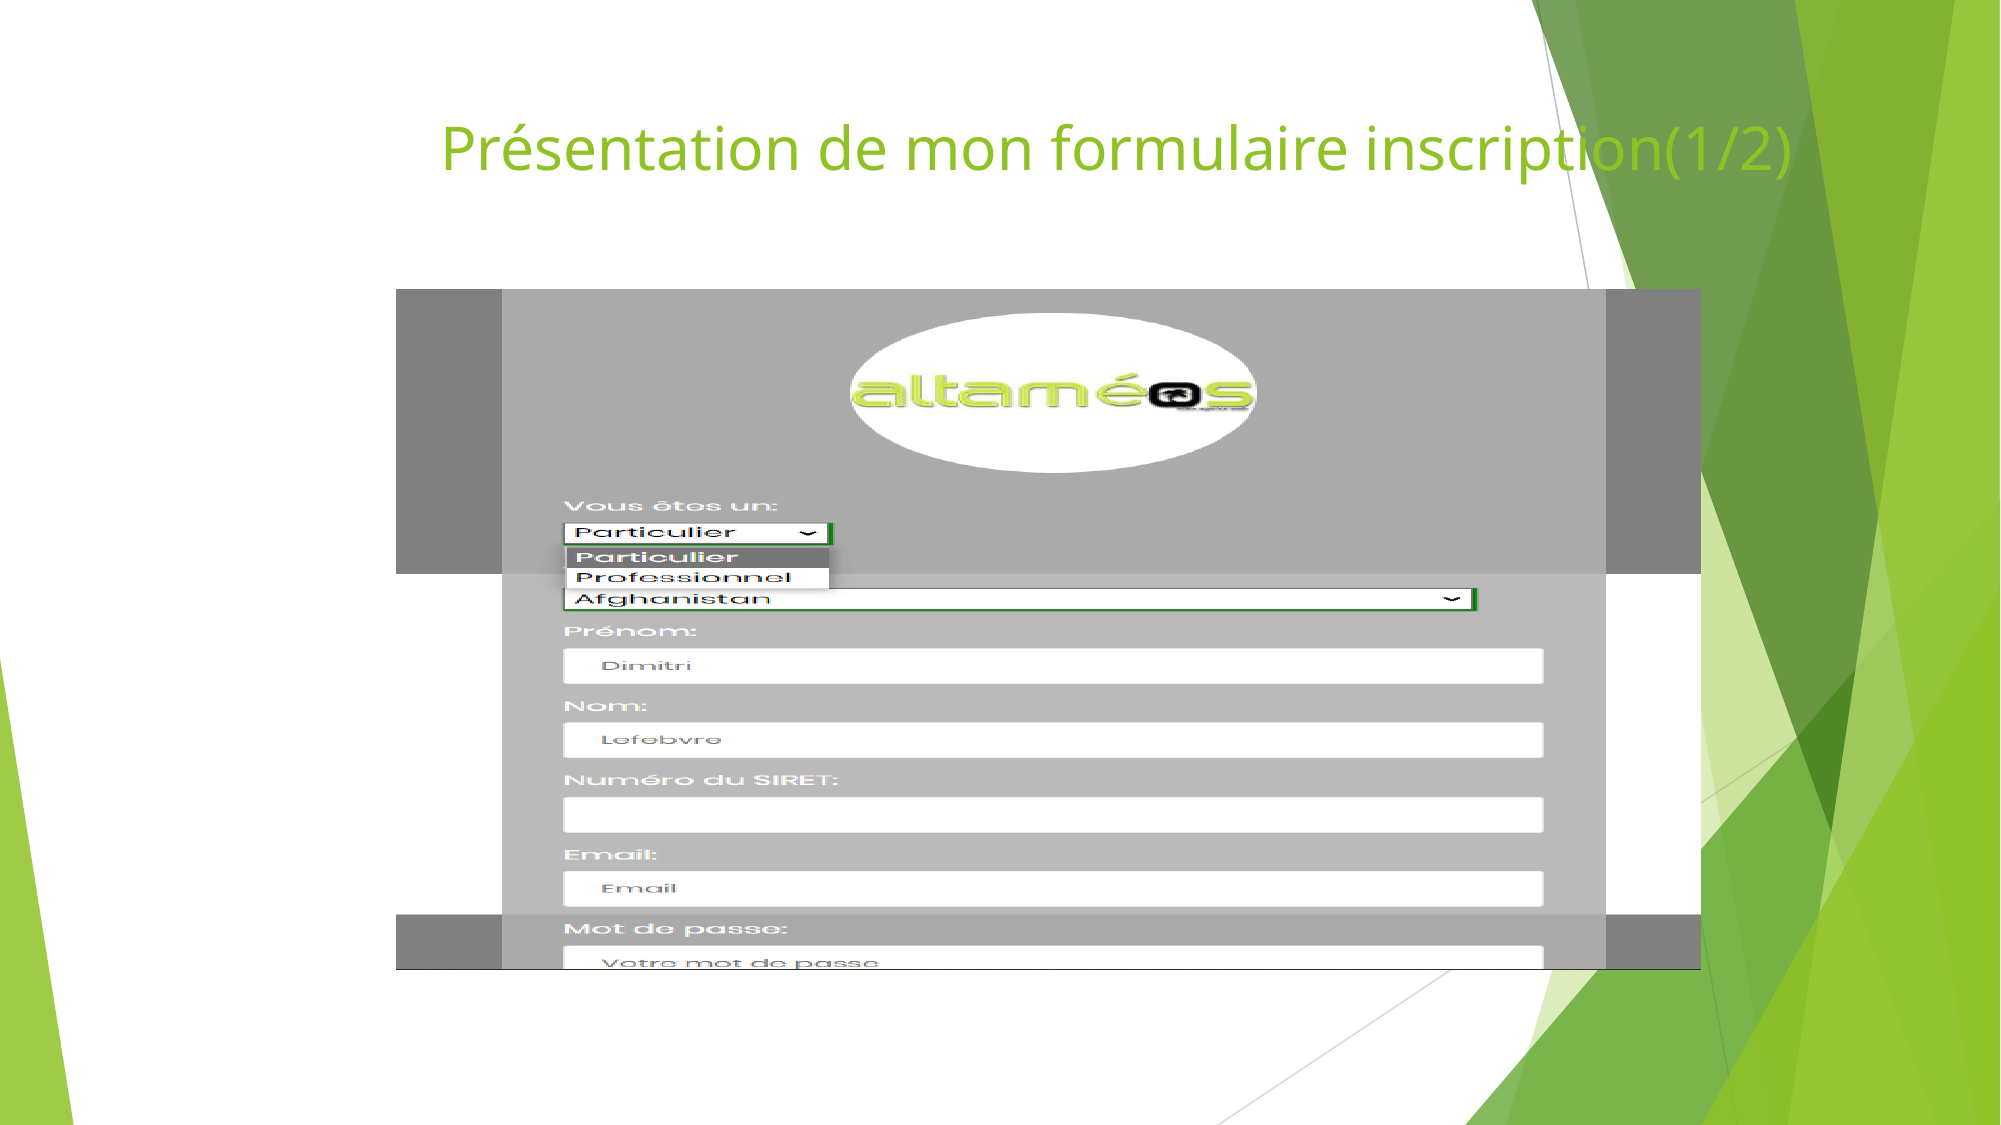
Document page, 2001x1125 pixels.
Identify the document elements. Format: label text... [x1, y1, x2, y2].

title Présentation de mon formulaire inscription(1/2) [425, 102, 1888, 272]
picture [396, 289, 1701, 970]
